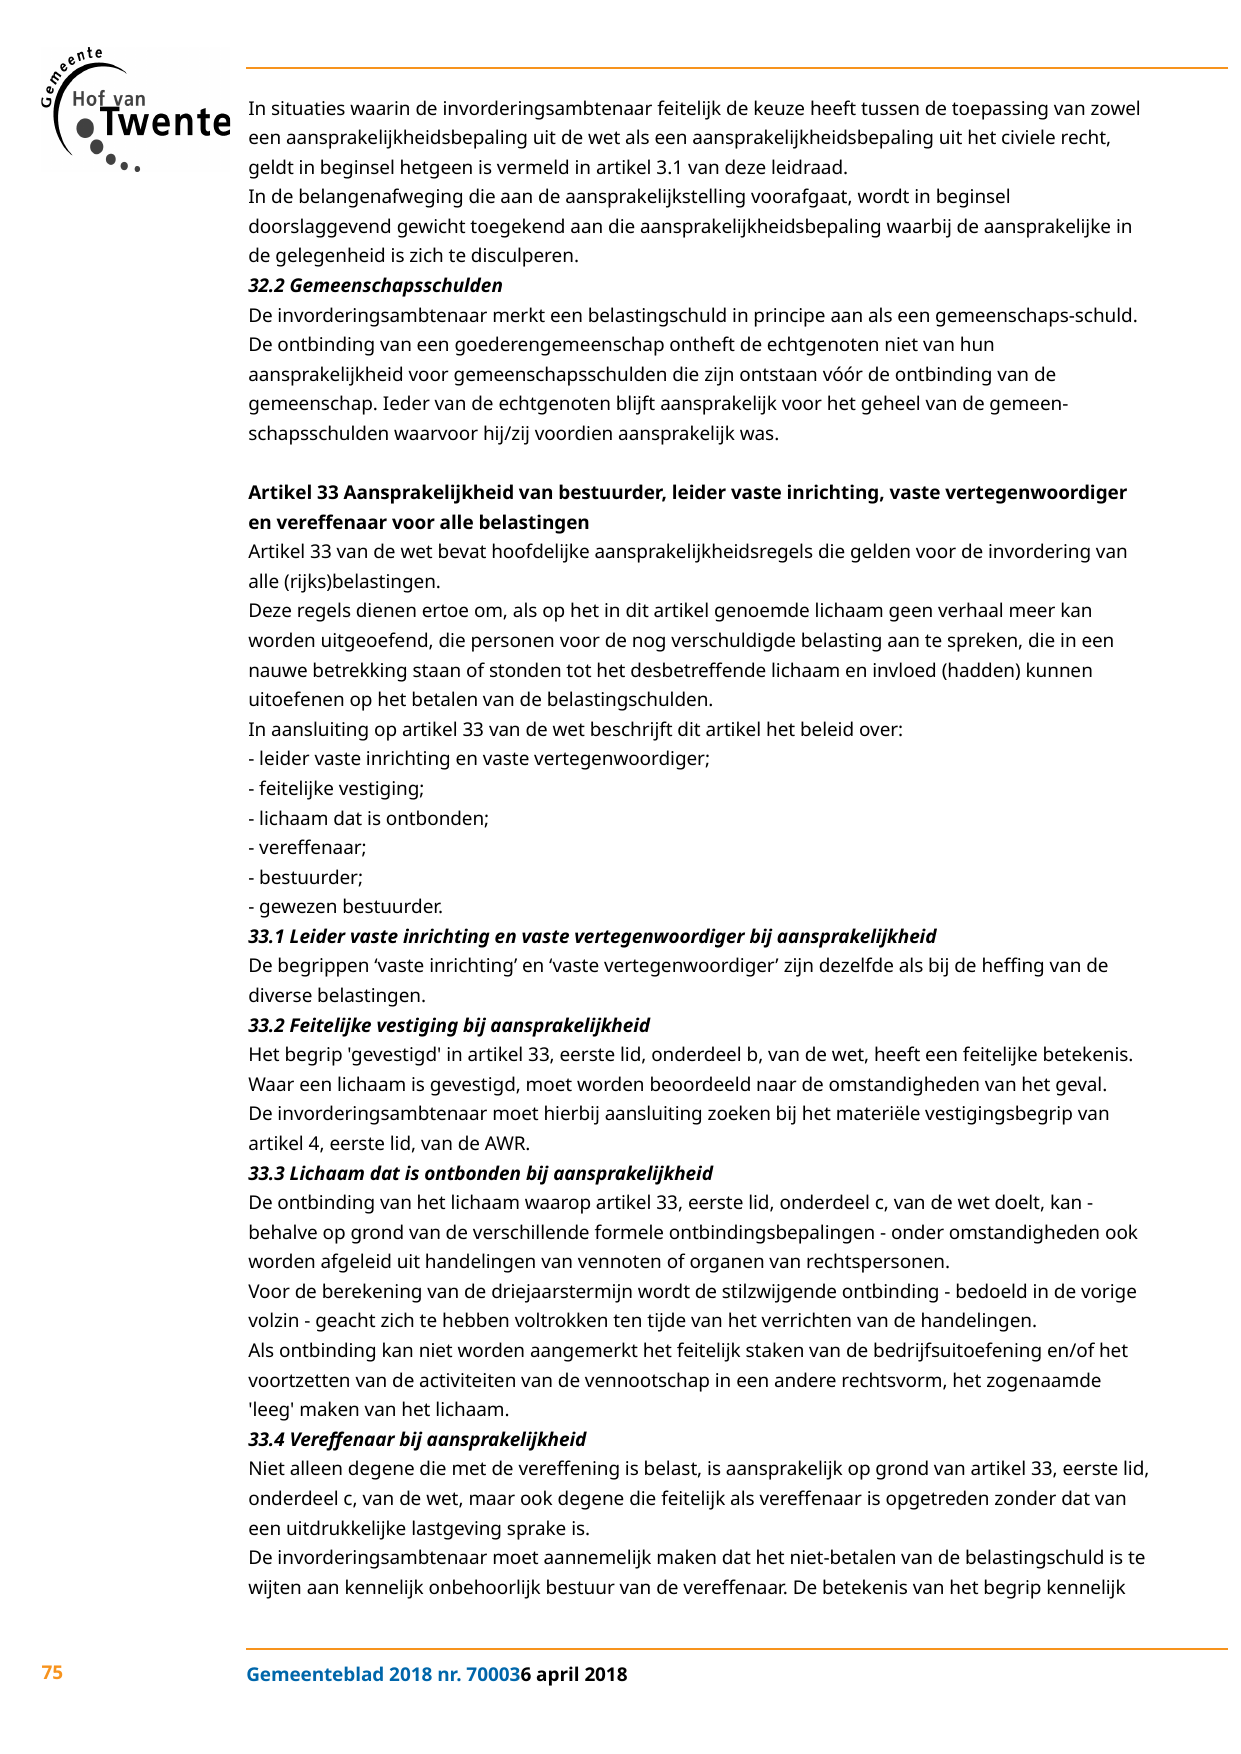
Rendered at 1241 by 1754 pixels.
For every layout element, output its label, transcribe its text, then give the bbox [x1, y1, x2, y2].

text Als ontbinding kan niet worden aangemerkt het feitelijk staken van de bedrijfsuitoefening en/of het voortzetten van de activiteiten van de vennootschap in een andere rechtsvorm, het zogenaamde 'leeg' maken van het lichaam. [248, 1337, 1152, 1422]
text 33.1 Leider vaste inrichting en vaste vertegenwoordiger bij aansprakelijkheid [248, 923, 1152, 949]
text - leider vaste inrichting en vaste vertegenwoordiger; [248, 746, 1152, 771]
text Voor de berekening van de driejaarstermijn wordt de stilzwijgende ontbinding - bedoeld in de vorige volzin - geacht zich te hebben voltrokken ten tijde van het verrichten van de handelingen. [248, 1278, 1152, 1333]
text Deze regels dienen ertoe om, als op het in dit artikel genoemde lichaam geen verhaal meer kan worden uitgeoefend, die personen voor de nog verschuldigde belasting aan te spreken, die in een nauwe betrekking staan of stonden tot het desbetreffende lichaam en invloed (hadden) kunnen uitoefenen op het betalen van de belastingschulden. [248, 598, 1152, 712]
text 33.4 Vereffenaar bij aansprakelijkheid [248, 1426, 1152, 1452]
text Niet alleen degene die met de vereffening is belast, is aansprakelijk op grond van artikel 33, eerste lid, onderdeel c, van de wet, maar ook degene die feitelijk als vereffenaar is opgetreden zonder dat van een uitdrukkelijke lastgeving sprake is. [248, 1456, 1152, 1541]
text In aansluiting op artikel 33 van de wet beschrijft dit artikel het beleid over: [248, 716, 1152, 742]
text De invorderingsambtenaar moet aannemelijk maken dat het niet-betalen van de belastingschuld is te wijten aan kennelijk onbehoorlijk bestuur van de vereffenaar. De betekenis van het begrip kennelijk [248, 1544, 1152, 1600]
text 33.3 Lichaam dat is ontbonden bij aansprakelijkheid [248, 1160, 1152, 1186]
text - vereffenaar; [248, 834, 1152, 860]
text 32.2 Gemeenschapsschulden [248, 272, 1152, 298]
text Artikel 33 van de wet bevat hoofdelijke aansprakelijkheidsregels die gelden voor de invordering van alle (rijks)belastingen. [248, 538, 1152, 594]
text - gewezen bestuurder. [248, 893, 1152, 919]
text De begrippen ‘vaste inrichting’ en ‘vaste vertegenwoordiger’ zijn dezelfde als bij de heffing van de diverse belastingen. [248, 953, 1152, 1008]
text De invorderingsambtenaar moet hierbij aansluiting zoeken bij het materiële vestigingsbegrip van artikel 4, eerste lid, van de AWR. [248, 1101, 1152, 1156]
text In situaties waarin de invorderingsambtenaar feitelijk de keuze heeft tussen de toepassing van zowel een aansprakelijkheidsbepaling uit de wet als een aansprakelijkheidsbepaling uit het civiele recht, geldt in beginsel hetgeen is vermeld in artikel 3.1 van deze leidraad. [248, 95, 1152, 180]
text - feitelijke vestiging; [248, 775, 1152, 801]
text - bestuurder; [248, 864, 1152, 890]
picture [41, 47, 231, 172]
text 33.2 Feitelijke vestiging bij aansprakelijkheid [248, 1012, 1152, 1038]
text De invorderingsambtenaar merkt een belastingschuld in principe aan als een gemeenschaps-schuld. De ontbinding van een goederengemeenschap ontheft de echtgenoten niet van hun aansprakelijkheid voor gemeenschapsschulden die zijn ontstaan vóór de ontbinding van de gemeenschap. Ieder van de echtgenoten blijft aansprakelijk voor het geheel van de gemeen-schapsschulden waarvoor hij/zij voordien aansprakelijk was. [248, 302, 1152, 446]
text Het begrip 'gevestigd' in artikel 33, eerste lid, onderdeel b, van de wet, heeft een feitelijke betekenis. Waar een lichaam is gevestigd, moet worden beoordeeld naar de omstandigheden van het geval. [248, 1041, 1152, 1097]
text Artikel 33 Aansprakelijkheid van bestuurder, leider vaste inrichting, vaste vertegenwoordiger en vereffenaar voor alle belastingen [248, 479, 1152, 535]
text - lichaam dat is ontbonden; [248, 805, 1152, 831]
text In de belangenafweging die aan de aansprakelijkstelling voorafgaat, wordt in beginsel doorslaggevend gewicht toegekend aan die aansprakelijkheidsbepaling waarbij de aansprakelijke in de gelegenheid is zich te disculperen. [248, 183, 1152, 268]
text De ontbinding van het lichaam waarop artikel 33, eerste lid, onderdeel c, van de wet doelt, kan - behalve op grond van de verschillende formele ontbindingsbepalingen - onder omstandigheden ook worden afgeleid uit handelingen van vennoten of organen van rechtspersonen. [248, 1189, 1152, 1274]
